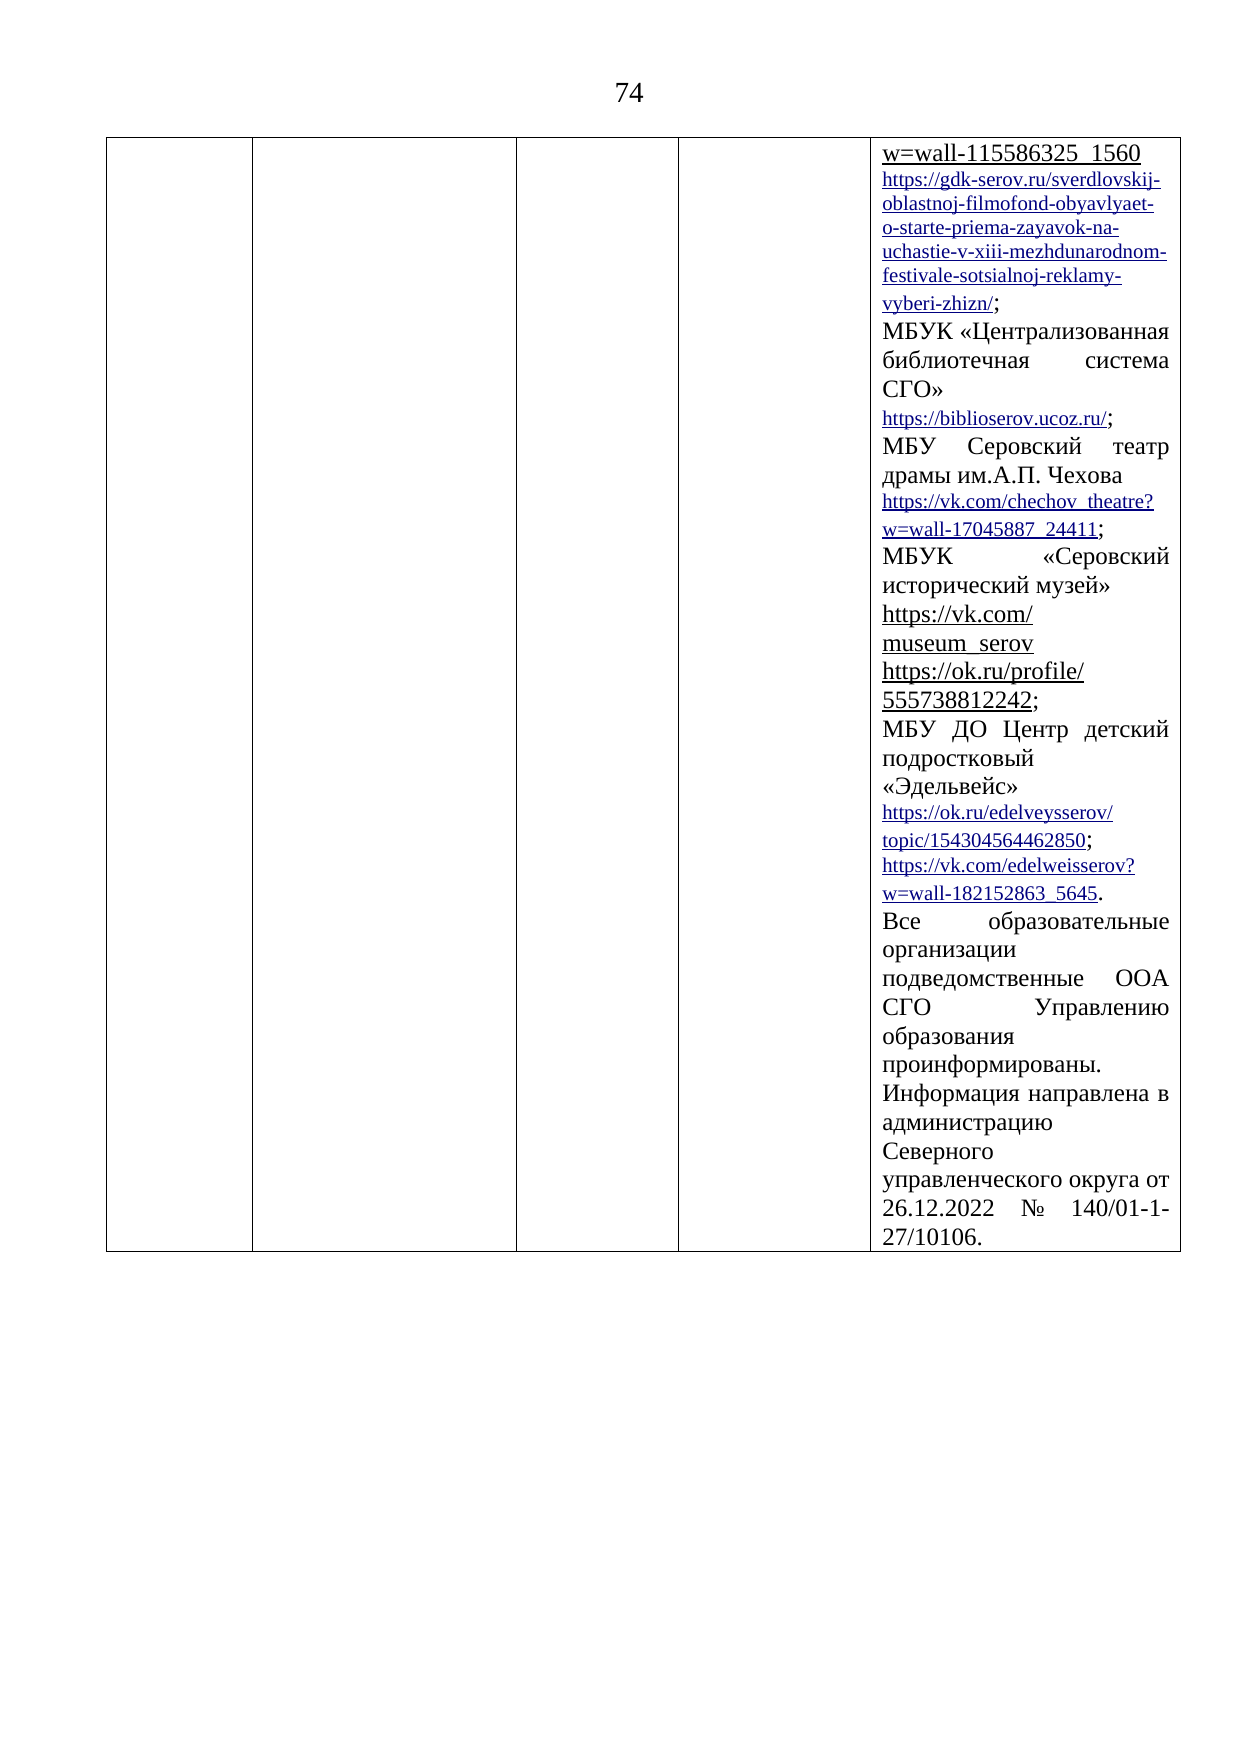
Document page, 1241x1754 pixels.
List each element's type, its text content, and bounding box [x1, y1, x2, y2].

table_cell [253, 138, 516, 1251]
table_cell w=wall-115586325_1560 https://gdk-serov.ru/sverdlovskij-oblastnoj-filmofond-obyavlyaet-o-starte-priema-zayavok-na-uchastie-v-xiii-mezhdunarodnom-festivale-sotsialnoj-reklamy-vyberi-zhizn/; МБУК «Централизованная библиотечная система СГО» https://biblioserov.ucoz.ru/; МБУ Серовский театр драмы им.А.П. Чехова https://vk.com/chechov_theatre?w=wall-17045887_24411; МБУК «Серовский исторический музей» https://vk.com/museum_serov https://ok.ru/profile/555738812242; МБУ ДО Центр детский подростковый «Эдельвейс» https://ok.ru/edelveysserov/topic/154304564462850; https://vk.com/edelweisserov?w=wall-182152863_5645. Все образовательные организации подведомственные ООА СГО Управлению образования проинформированы. Информация направлена в администрацию Северного управленческого округа от 26.12.2022 № 140/01-1-27/10106. [871, 138, 1180, 1251]
table_cell [679, 138, 870, 1251]
table_cell [107, 138, 252, 1251]
table_cell [517, 138, 678, 1251]
